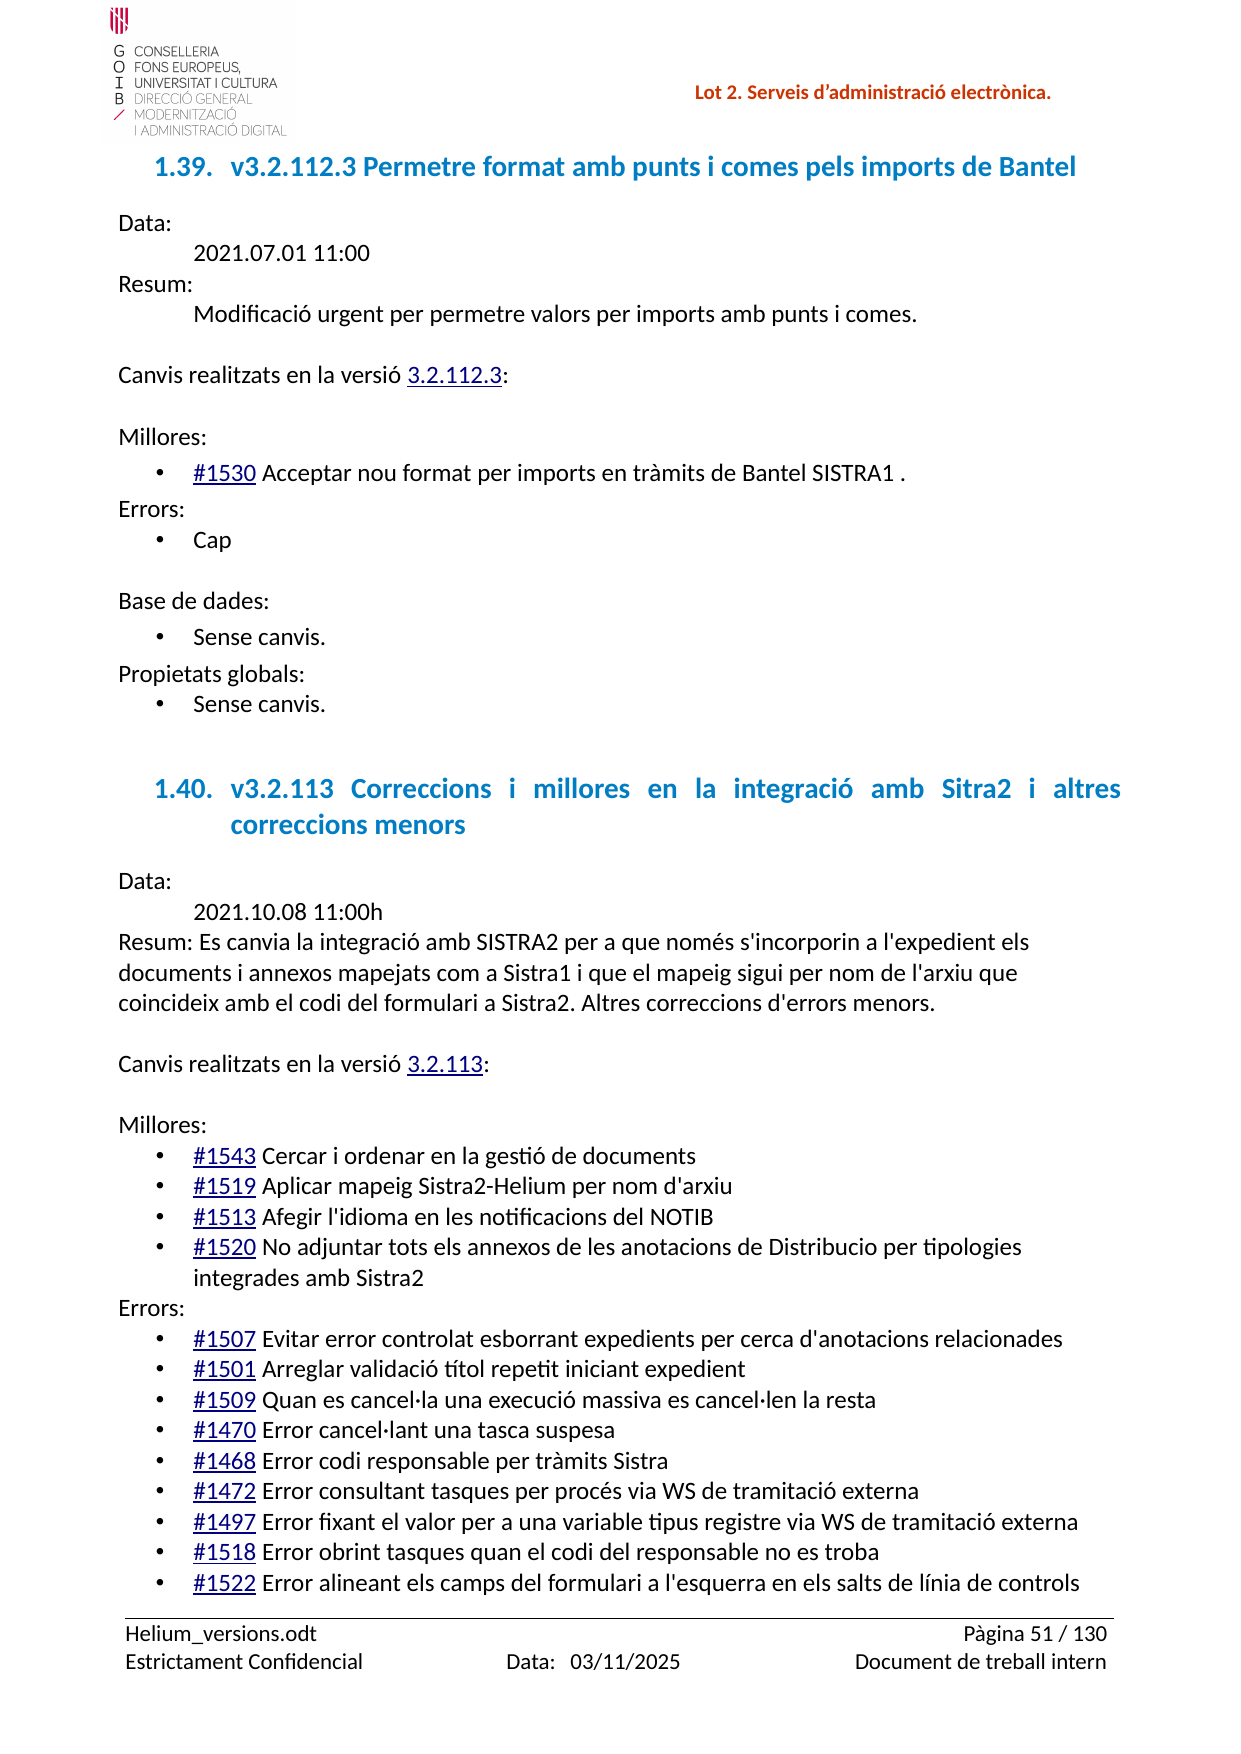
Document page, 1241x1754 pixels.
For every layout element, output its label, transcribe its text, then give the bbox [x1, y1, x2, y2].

text Base de dades: [118, 585, 1122, 616]
text Millores: [118, 421, 1122, 451]
text Errors: [118, 493, 1122, 524]
picture [100, 0, 297, 144]
text Propietats globals: [118, 658, 1122, 688]
text Data: [118, 865, 1122, 896]
text Millores: [118, 1109, 1122, 1140]
list Cap [156, 524, 1122, 554]
list #1501 Arreglar validació títol repetit iniciant expedient [156, 1353, 1122, 1384]
text Errors: [118, 1292, 1122, 1323]
list #1522 Error alineant els camps del formulari a l'esquerra en els salts de línia de controls [156, 1567, 1122, 1598]
list Sense canvis. [156, 688, 1122, 719]
list Sense canvis. [156, 622, 1122, 652]
text 2021.10.08 11:00h [118, 896, 1122, 926]
list #1530 Acceptar nou format per imports en tràmits de Bantel SISTRA1 . [156, 457, 1122, 488]
list #1509 Quan es cancel·la una execució massiva es cancel·len la resta [156, 1384, 1122, 1414]
text 2021.07.01 11:00 [118, 237, 1122, 268]
text Canvis realitzats en la versió 3.2.113: [118, 1048, 1122, 1079]
subtitle v3.2.112.3 Permetre format amb punts i comes pels imports de Bantel [153, 148, 1122, 183]
text Canvis realitzats en la versió 3.2.112.3: [118, 359, 1122, 390]
list #1518 Error obrint tasques quan el codi del responsable no es troba [156, 1537, 1122, 1567]
list #1468 Error codi responsable per tràmits Sistra [156, 1445, 1122, 1476]
subtitle v3.2.113 Correccions i millores en la integració amb Sitra2 i altres correccions menors [153, 770, 1122, 841]
list #1470 Error cancel·lant una tasca suspesa [156, 1414, 1122, 1445]
text Resum: [118, 268, 1122, 298]
list #1507 Evitar error controlat esborrant expedients per cerca d'anotacions relacionades [156, 1323, 1122, 1353]
list #1497 Error fixant el valor per a una variable tipus registre via WS de tramitació externa [156, 1506, 1122, 1537]
text Resum: Es canvia la integració amb SISTRA2 per a que només s'incorporin a l'expedient els documents i annexos mapejats com a Sistra1 i que el mapeig sigui per nom de l'arxiu que coincideix amb el codi del formulari a Sistra2. Altres correccions d'errors menors. [118, 926, 1122, 1018]
list #1543 Cercar i ordenar en la gestió de documents [156, 1140, 1122, 1170]
text Modificació urgent per permetre valors per imports amb punts i comes. [118, 298, 1122, 329]
list #1520 No adjuntar tots els annexos de les anotacions de Distribucio per tipologies integrades amb Sistra2 [156, 1231, 1122, 1292]
list #1519 Aplicar mapeig Sistra2-Helium per nom d'arxiu [156, 1170, 1122, 1201]
list #1472 Error consultant tasques per procés via WS de tramitació externa [156, 1476, 1122, 1506]
text Data: [118, 207, 1122, 237]
list #1513 Afegir l'idioma en les notificacions del NOTIB [156, 1201, 1122, 1231]
